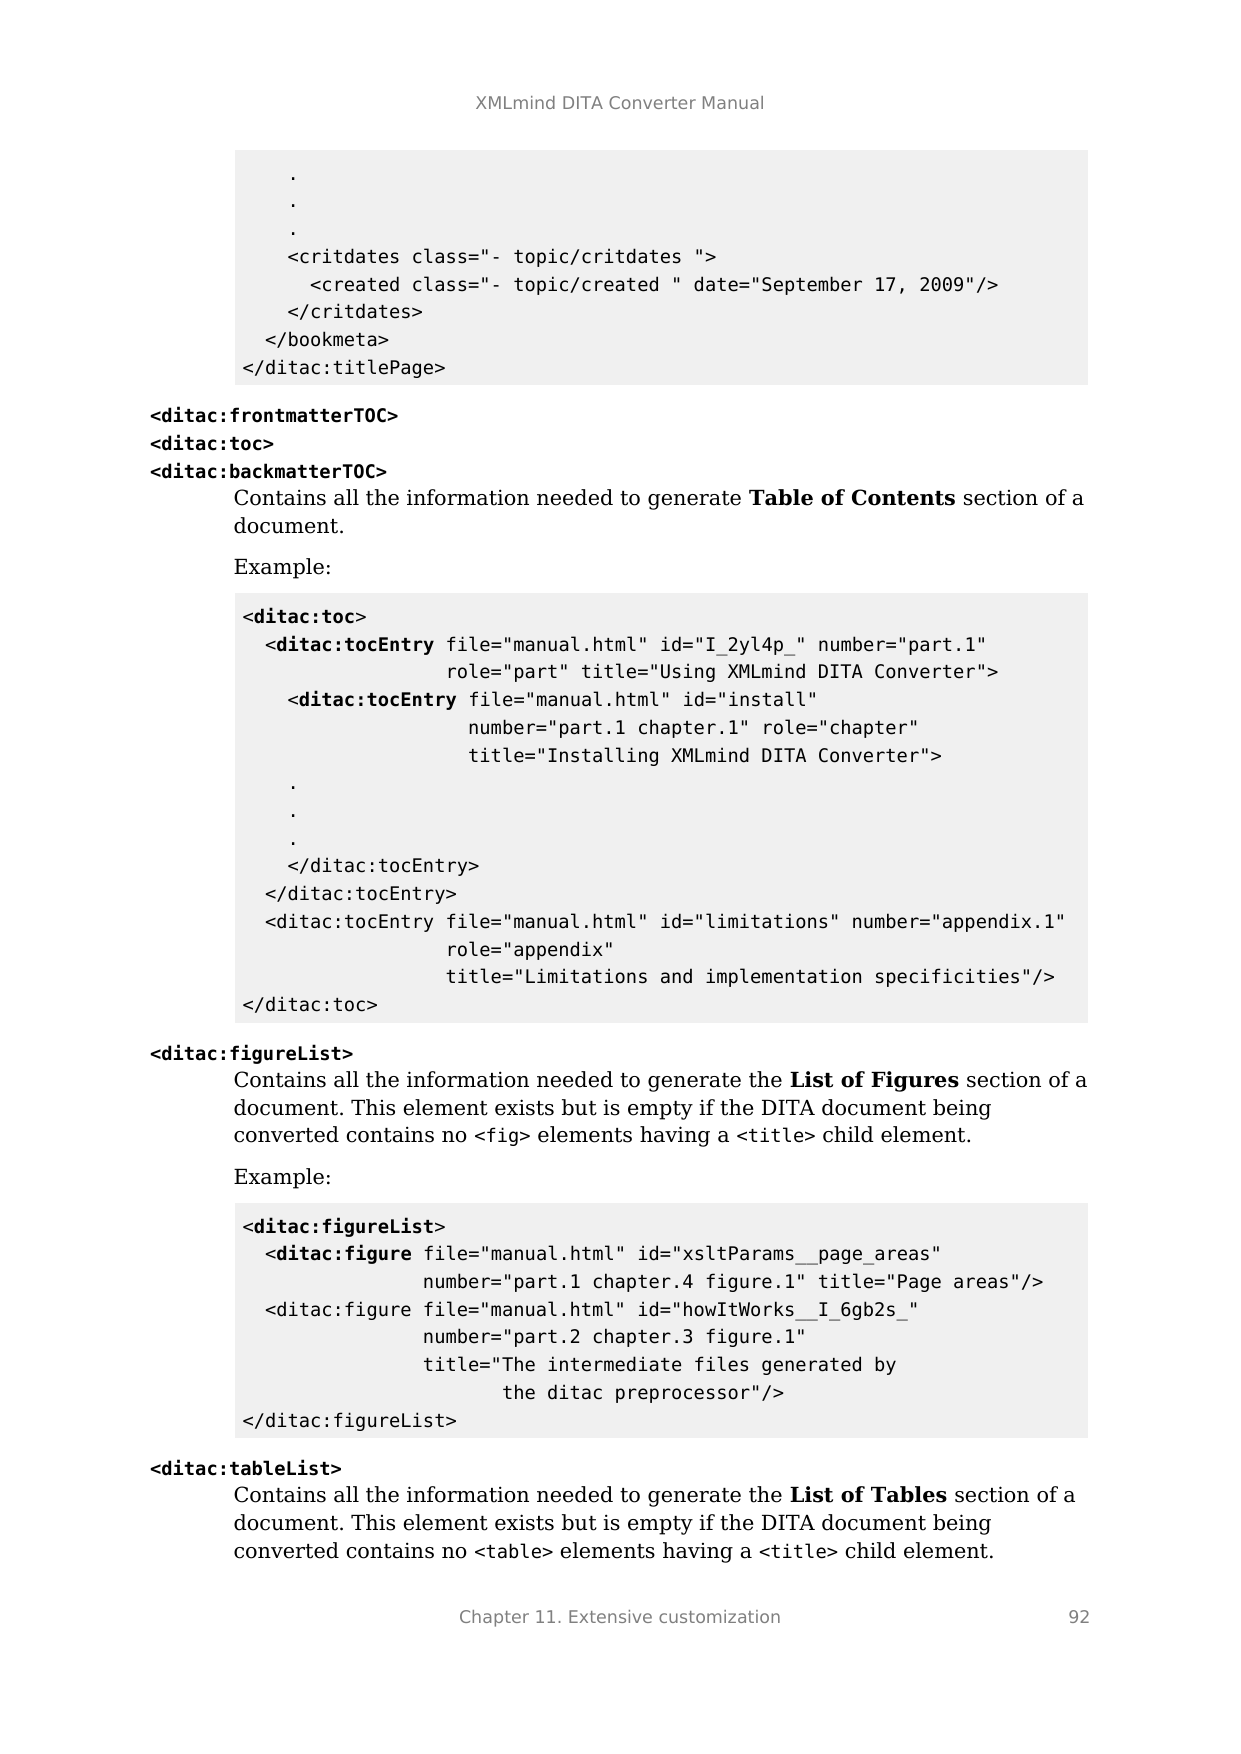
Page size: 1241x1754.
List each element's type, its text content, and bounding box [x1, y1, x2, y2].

text <ditac:figureList> [150, 1037, 1090, 1064]
text <ditac:tableList> [150, 1452, 1090, 1480]
text Contains all the information needed to generate the List of Tables section of a document. This element exists but is empty if the DITA document being converted contains no <table> elements having a <title> child element. [233, 1480, 1090, 1563]
text Contains all the information needed to generate the List of Figures section of a document. This element exists but is empty if the DITA document being converted contains no <fig> elements having a <title> child element. [233, 1064, 1090, 1147]
text <ditac:toc> [150, 427, 1090, 455]
text Example: [233, 1161, 1090, 1189]
text . . . <critdates class="- topic/critdates "> <created class="- topic/created " date="September 17, 2009"/> </critdates> </bookmeta> </ditac:titlePage> [235, 150, 1088, 385]
text <ditac:figureList> <ditac:figure file="manual.html" id="xsltParams__page_areas" number="part.1 chapter.4 figure.1" title="Page areas"/> <ditac:figure file="manual.html" id="howItWorks__I_6gb2s_" number="part.2 chapter.3 figure.1" title="The intermediate files generated by the ditac preprocessor"/> </ditac:figureList> [235, 1203, 1088, 1438]
text <ditac:frontmatterTOC> [150, 399, 1090, 427]
text <ditac:toc> <ditac:tocEntry file="manual.html" id="I_2yl4p_" number="part.1" role="part" title="Using XMLmind DITA Converter"> <ditac:tocEntry file="manual.html" id="install" number="part.1 chapter.1" role="chapter" title="Installing XMLmind DITA Converter"> . . . </ditac:tocEntry> </ditac:tocEntry> <ditac:tocEntry file="manual.html" id="limitations" number="appendix.1" role="appendix" title="Limitations and implementation specificities"/> </ditac:toc> [235, 593, 1088, 1023]
text <ditac:backmatterTOC> [150, 455, 1090, 482]
text Example: [233, 552, 1090, 579]
text Contains all the information needed to generate Table of Contents section of a document. [233, 482, 1090, 538]
